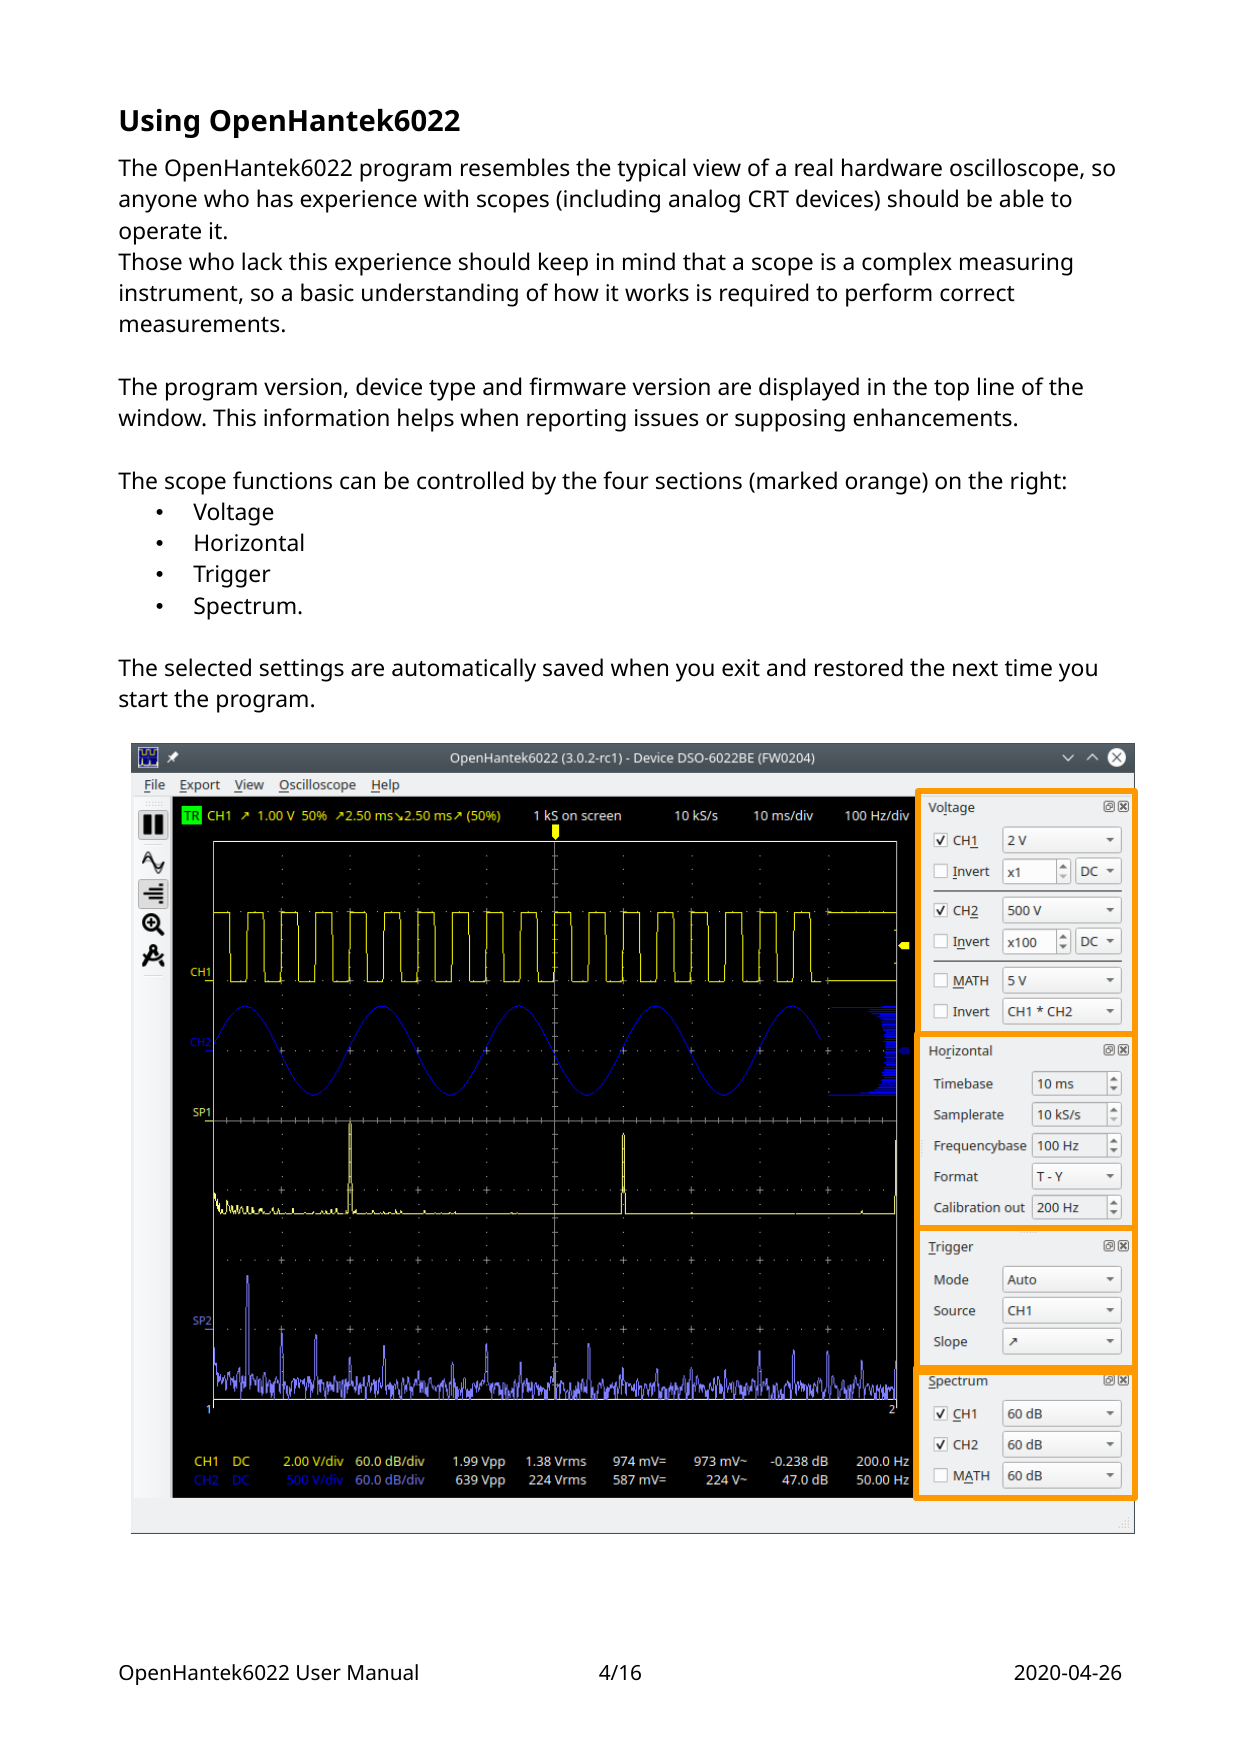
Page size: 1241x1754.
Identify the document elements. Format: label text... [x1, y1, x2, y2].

picture [920, 1231, 1132, 1365]
picture [131, 743, 1135, 1534]
picture [920, 1037, 1132, 1225]
subtitle Using OpenHantek6022 [118, 100, 1122, 140]
text The selected settings are automatically saved when you exit and restored the next time you start the program. [118, 652, 1122, 715]
text The scope functions can be controlled by the four sections (marked orange) on the right: [118, 465, 1122, 496]
picture [919, 1375, 1132, 1495]
text Those who lack this experience should keep in mind that a scope is a complex measuring instrument, so a basic understanding of how it works is required to perform correct measurements. [118, 246, 1122, 340]
list Horizontal [156, 527, 1122, 558]
list Trigger [156, 558, 1122, 590]
text The OpenHantek6022 program resembles the typical view of a real hardware oscilloscope, so anyone who has experience with scopes (including analog CRT devices) should be able to operate it. [118, 152, 1122, 246]
text The program version, device type and firmware version are displayed in the top line of the window. This information helps when reporting issues or supposing enhancements. [118, 371, 1122, 433]
list Spectrum. [156, 590, 1122, 621]
picture [921, 794, 1132, 1031]
list Voltage [156, 496, 1122, 527]
